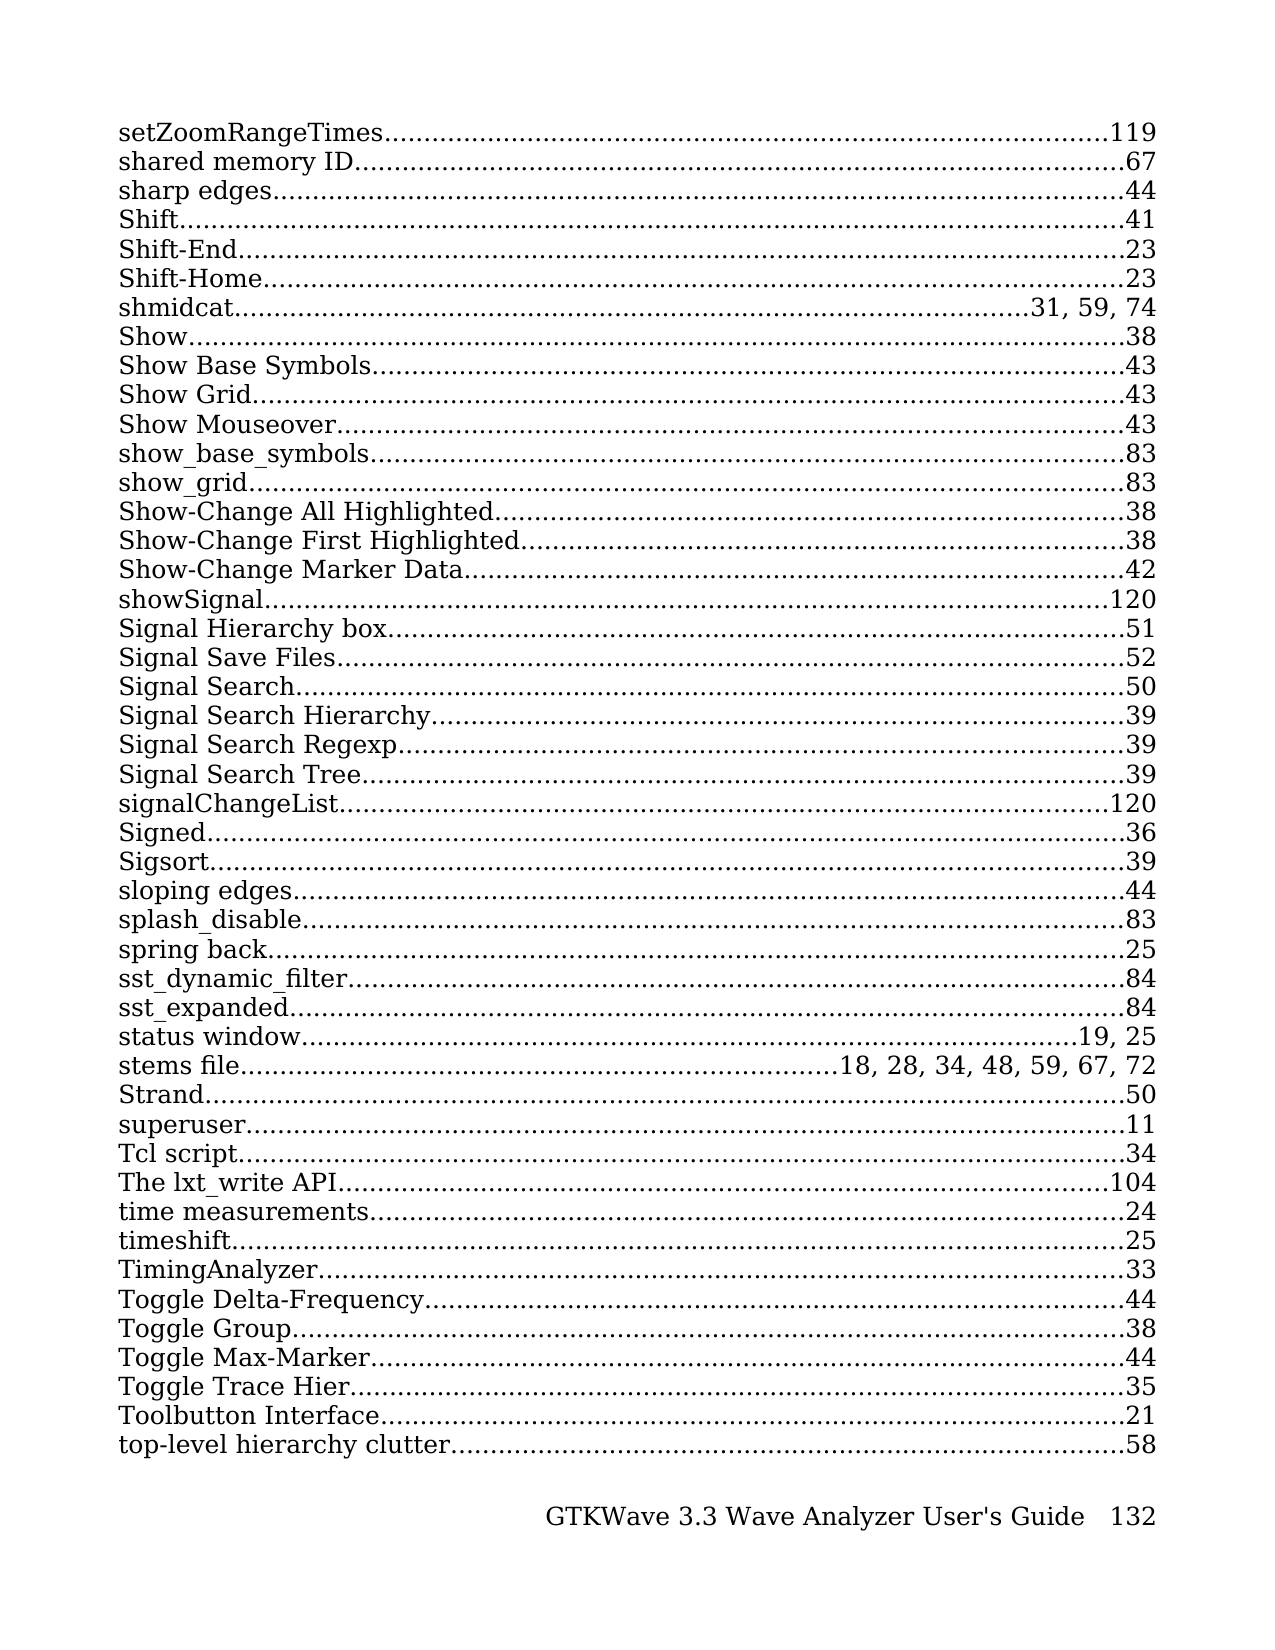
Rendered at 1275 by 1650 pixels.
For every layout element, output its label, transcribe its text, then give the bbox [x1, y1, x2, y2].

text Show Base Symbols 43 [118, 351, 1157, 381]
text TimingAnalyzer 33 [118, 1256, 1157, 1285]
text Tcl script 34 [118, 1139, 1157, 1168]
text Toolbutton Interface 21 [118, 1401, 1157, 1431]
text Signal Search Tree 39 [118, 760, 1157, 789]
text time measurements 24 [118, 1197, 1157, 1226]
text Signal Search Hierarchy 39 [118, 701, 1157, 731]
text Signal Save Files 52 [118, 643, 1157, 672]
text Shift-Home 23 [118, 264, 1157, 293]
text timeshift 25 [118, 1226, 1157, 1256]
text top-level hierarchy clutter 58 [118, 1431, 1157, 1460]
text Shift-End 23 [118, 235, 1157, 264]
text Show-Change First Highlighted 38 [118, 526, 1157, 556]
text Signal Search Regexp 39 [118, 731, 1157, 760]
text Toggle Trace Hier 35 [118, 1372, 1157, 1401]
text Toggle Group 38 [118, 1314, 1157, 1343]
text signalChangeList 120 [118, 789, 1157, 818]
text Shift 41 [118, 206, 1157, 235]
text shmidcat 31, 59, 74 [118, 293, 1157, 322]
text sloping edges 44 [118, 876, 1157, 906]
text show_grid 83 [118, 468, 1157, 497]
text Show-Change All Highlighted 38 [118, 497, 1157, 526]
text superuser 11 [118, 1110, 1157, 1139]
text Show Mouseover 43 [118, 410, 1157, 439]
text Strand 50 [118, 1081, 1157, 1110]
text shared memory ID 67 [118, 147, 1157, 176]
text Show 38 [118, 322, 1157, 351]
text Signal Search 50 [118, 672, 1157, 701]
text spring back 25 [118, 935, 1157, 964]
text stems file 18, 28, 34, 48, 59, 67, 72 [118, 1051, 1157, 1081]
text sharp edges 44 [118, 176, 1157, 206]
text sst_dynamic_filter 84 [118, 964, 1157, 993]
text show_base_symbols 83 [118, 439, 1157, 468]
text splash_disable 83 [118, 906, 1157, 935]
text Show-Change Marker Data 42 [118, 556, 1157, 585]
text Signed 36 [118, 818, 1157, 847]
text showSignal 120 [118, 585, 1157, 614]
text sst_expanded 84 [118, 993, 1157, 1022]
text Sigsort 39 [118, 847, 1157, 876]
text The lxt_write API 104 [118, 1168, 1157, 1197]
text setZoomRangeTimes 119 [118, 118, 1157, 147]
text status window 19, 25 [118, 1022, 1157, 1051]
text Toggle Delta-Frequency 44 [118, 1285, 1157, 1314]
text Signal Hierarchy box 51 [118, 614, 1157, 643]
text Show Grid 43 [118, 381, 1157, 410]
text Toggle Max-Marker 44 [118, 1343, 1157, 1372]
